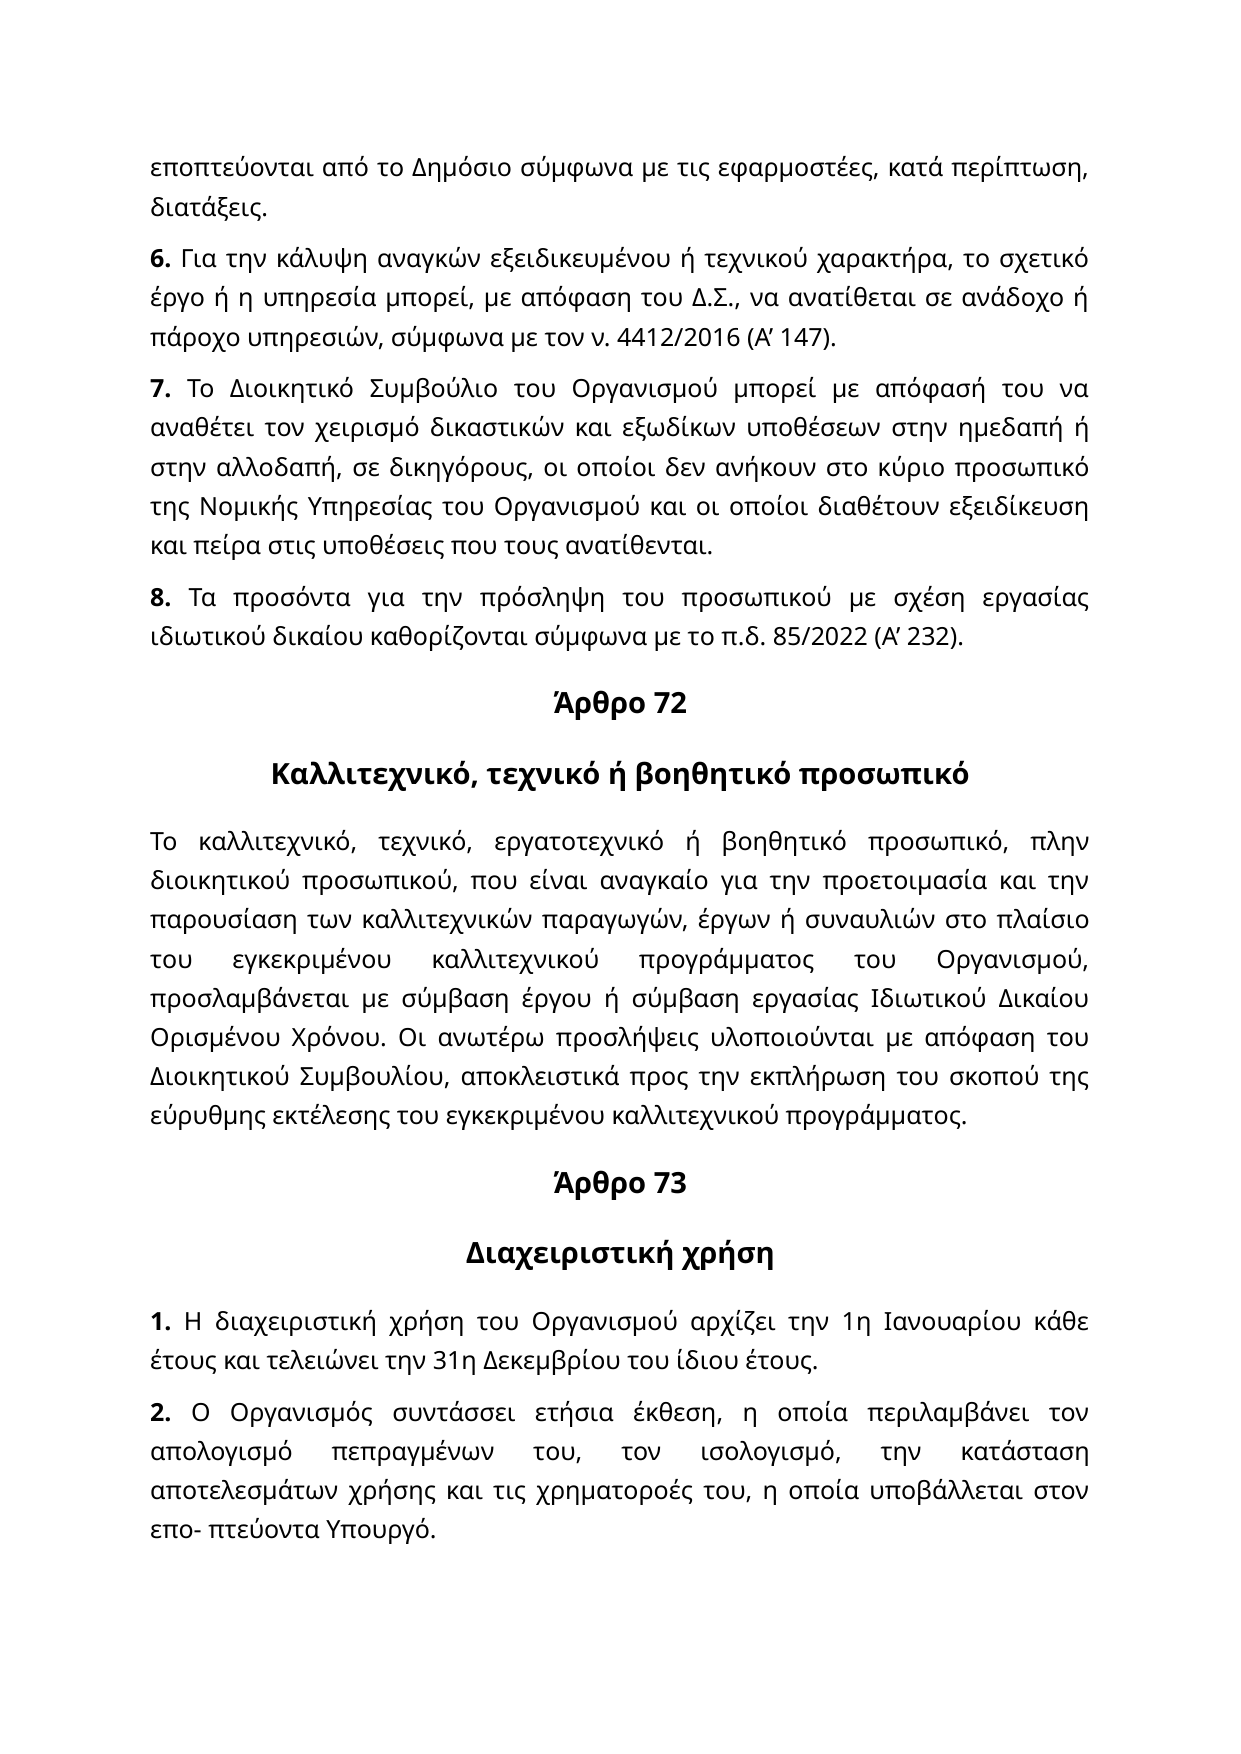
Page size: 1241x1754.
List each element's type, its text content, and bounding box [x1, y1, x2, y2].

subtitle Διαχειριστική χρήση [150, 1233, 1090, 1272]
text 1. Η διαχειριστική χρήση του Οργανισμού αρχίζει την 1η Ιανουαρίου κάθε έτους και τελειώνει την 31η Δεκεμβρίου του ίδιου έτους. [150, 1303, 1090, 1377]
text Το καλλιτεχνικό, τεχνικό, εργατοτεχνικό ή βοηθητικό προσωπικό, πλην διοικητικού προσωπικού, που είναι αναγκαίο για την προετοιμασία και την παρουσίαση των καλλιτεχνικών παραγωγών, έργων ή συναυλιών στο πλαίσιο του εγκεκριμένου καλλιτεχνικού προγράμματος του Οργανισμού, προσλαμβάνεται με σύμβαση έργου ή σύμβαση εργασίας Ιδιωτικού Δικαίου Ορισμένου Χρόνου. Οι ανωτέρω προσλήψεις υλοποιούνται με απόφαση του Διοικητικού Συμβουλίου, αποκλειστικά προς την εκπλήρωση του σκοπού της εύρυθμης εκτέλεσης του εγκεκριμένου καλλιτεχνικού προγράμματος. [150, 824, 1090, 1132]
text 7. Το Διοικητικό Συμβούλιο του Οργανισμού μπορεί με απόφασή του να αναθέτει τον χειρισμό δικαστικών και εξωδίκων υποθέσεων στην ημεδαπή ή στην αλλοδαπή, σε δικηγόρους, οι οποίοι δεν ανήκουν στο κύριο προσωπικό της Νομικής Υπηρεσίας του Οργανισμού και οι οποίοι διαθέτουν εξειδίκευση και πείρα στις υποθέσεις που τους ανατίθενται. [150, 371, 1090, 562]
text 8. Τα προσόντα για την πρόσληψη του προσωπικού με σχέση εργασίας ιδιωτικού δικαίου καθορίζονται σύμφωνα με το π.δ. 85/2022 (Α’ 232). [150, 579, 1090, 652]
text 2. Ο Οργανισμός συντάσσει ετήσια έκθεση, η οποία περιλαμβάνει τον απολογισμό πεπραγμένων του, τον ισολογισμό, την κατάσταση αποτελεσμάτων χρήσης και τις χρηματοροές του, η οποία υποβάλλεται στον επο- πτεύοντα Υπουργό. [150, 1394, 1090, 1546]
subtitle Άρθρο 72 [150, 682, 1090, 722]
subtitle Καλλιτεχνικό, τεχνικό ή βοηθητικό προσωπικό [150, 753, 1090, 793]
text 6. Για την κάλυψη αναγκών εξειδικευμένου ή τεχνικού χαρακτήρα, το σχετικό έργο ή η υπηρεσία μπορεί, με απόφαση του Δ.Σ., να ανατίθεται σε ανάδοχο ή πάροχο υπηρεσιών, σύμφωνα με τον ν. 4412/2016 (Α’ 147). [150, 241, 1090, 353]
text εποπτεύονται από το Δημόσιο σύμφωνα με τις εφαρμοστέες, κατά περίπτωση, διατάξεις. [150, 150, 1090, 223]
subtitle Άρθρο 73 [150, 1162, 1090, 1202]
